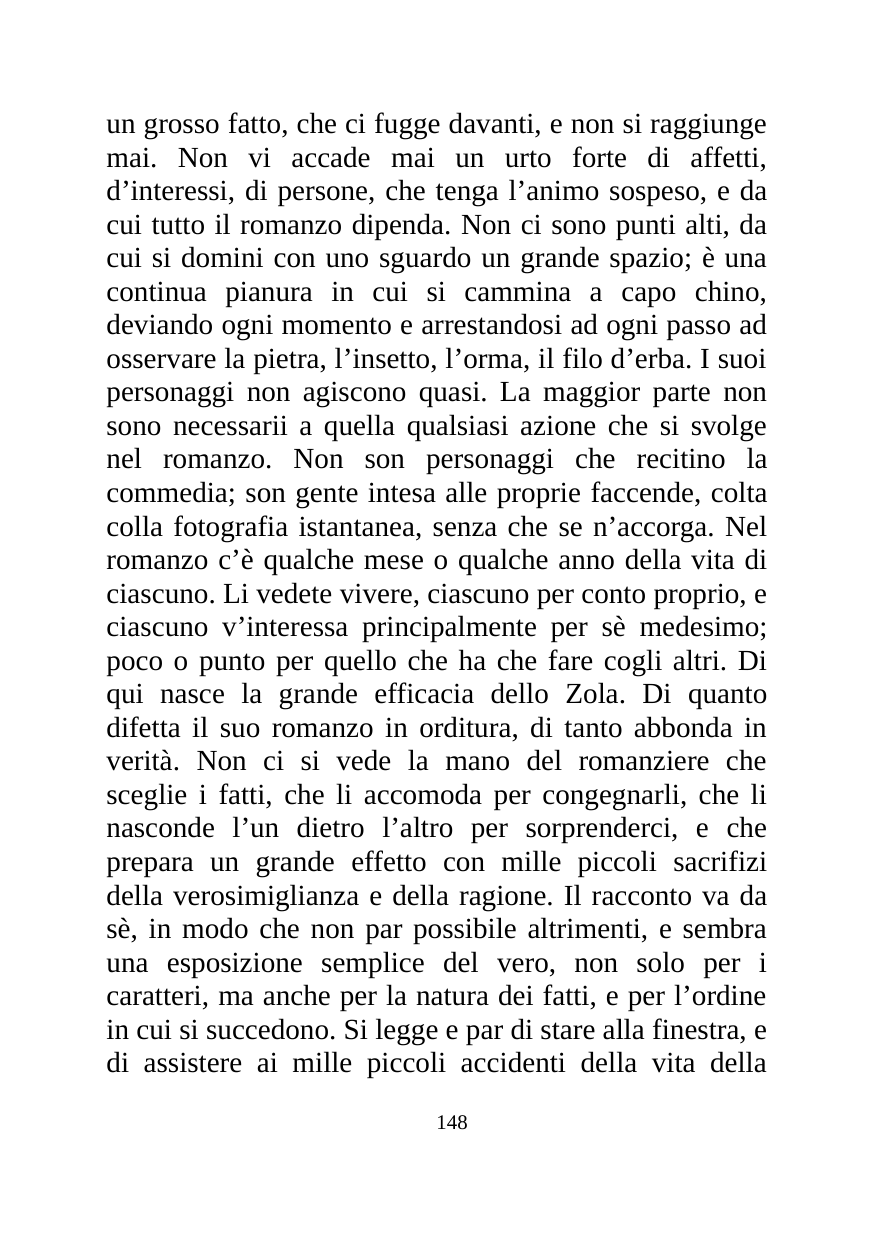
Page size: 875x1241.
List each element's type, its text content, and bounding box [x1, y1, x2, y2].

text un grosso fatto, che ci fugge davanti, e non si raggiunge mai. Non vi accade mai un urto forte di affetti, d’interessi, di persone, che tenga l’animo sospeso, e da cui tutto il romanzo dipenda. Non ci sono punti alti, da cui si domini con uno sguardo un grande spazio; è una continua pianura in cui si cammina a capo chino, deviando ogni momento e arrestandosi ad ogni passo ad osservare la pietra, l’insetto, l’orma, il filo d’erba. I suoi personaggi non agiscono quasi. La maggior parte non sono necessarii a quella qualsiasi azione che si svolge nel romanzo. Non son personaggi che recitino la commedia; son gente intesa alle proprie faccende, colta colla fotografia istantanea, senza che se n’accorga. Nel romanzo c’è qualche mese o qualche anno della vita di ciascuno. Li vedete vivere, ciascuno per conto proprio, e ciascuno v’interessa principalmente per sè medesimo; poco o punto per quello che ha che fare cogli altri. Di qui nasce la grande efficacia dello Zola. Di quanto difetta il suo romanzo in orditura, di tanto abbonda in verità. Non ci si vede la mano del romanziere che sceglie i fatti, che li accomoda per congegnarli, che li nasconde l’un dietro l’altro per sorprenderci, e che prepara un grande effetto con mille piccoli sacrifizi della verosimiglianza e della ragione. Il racconto va da sè, in modo che non par possibile altrimenti, e sembra una esposizione semplice del vero, non solo per i caratteri, ma anche per la natura dei fatti, e per l’ordine in cui si succedono. Si legge e par di stare alla finestra, e di assistere ai mille piccoli accidenti della vita della [106, 106, 768, 1079]
